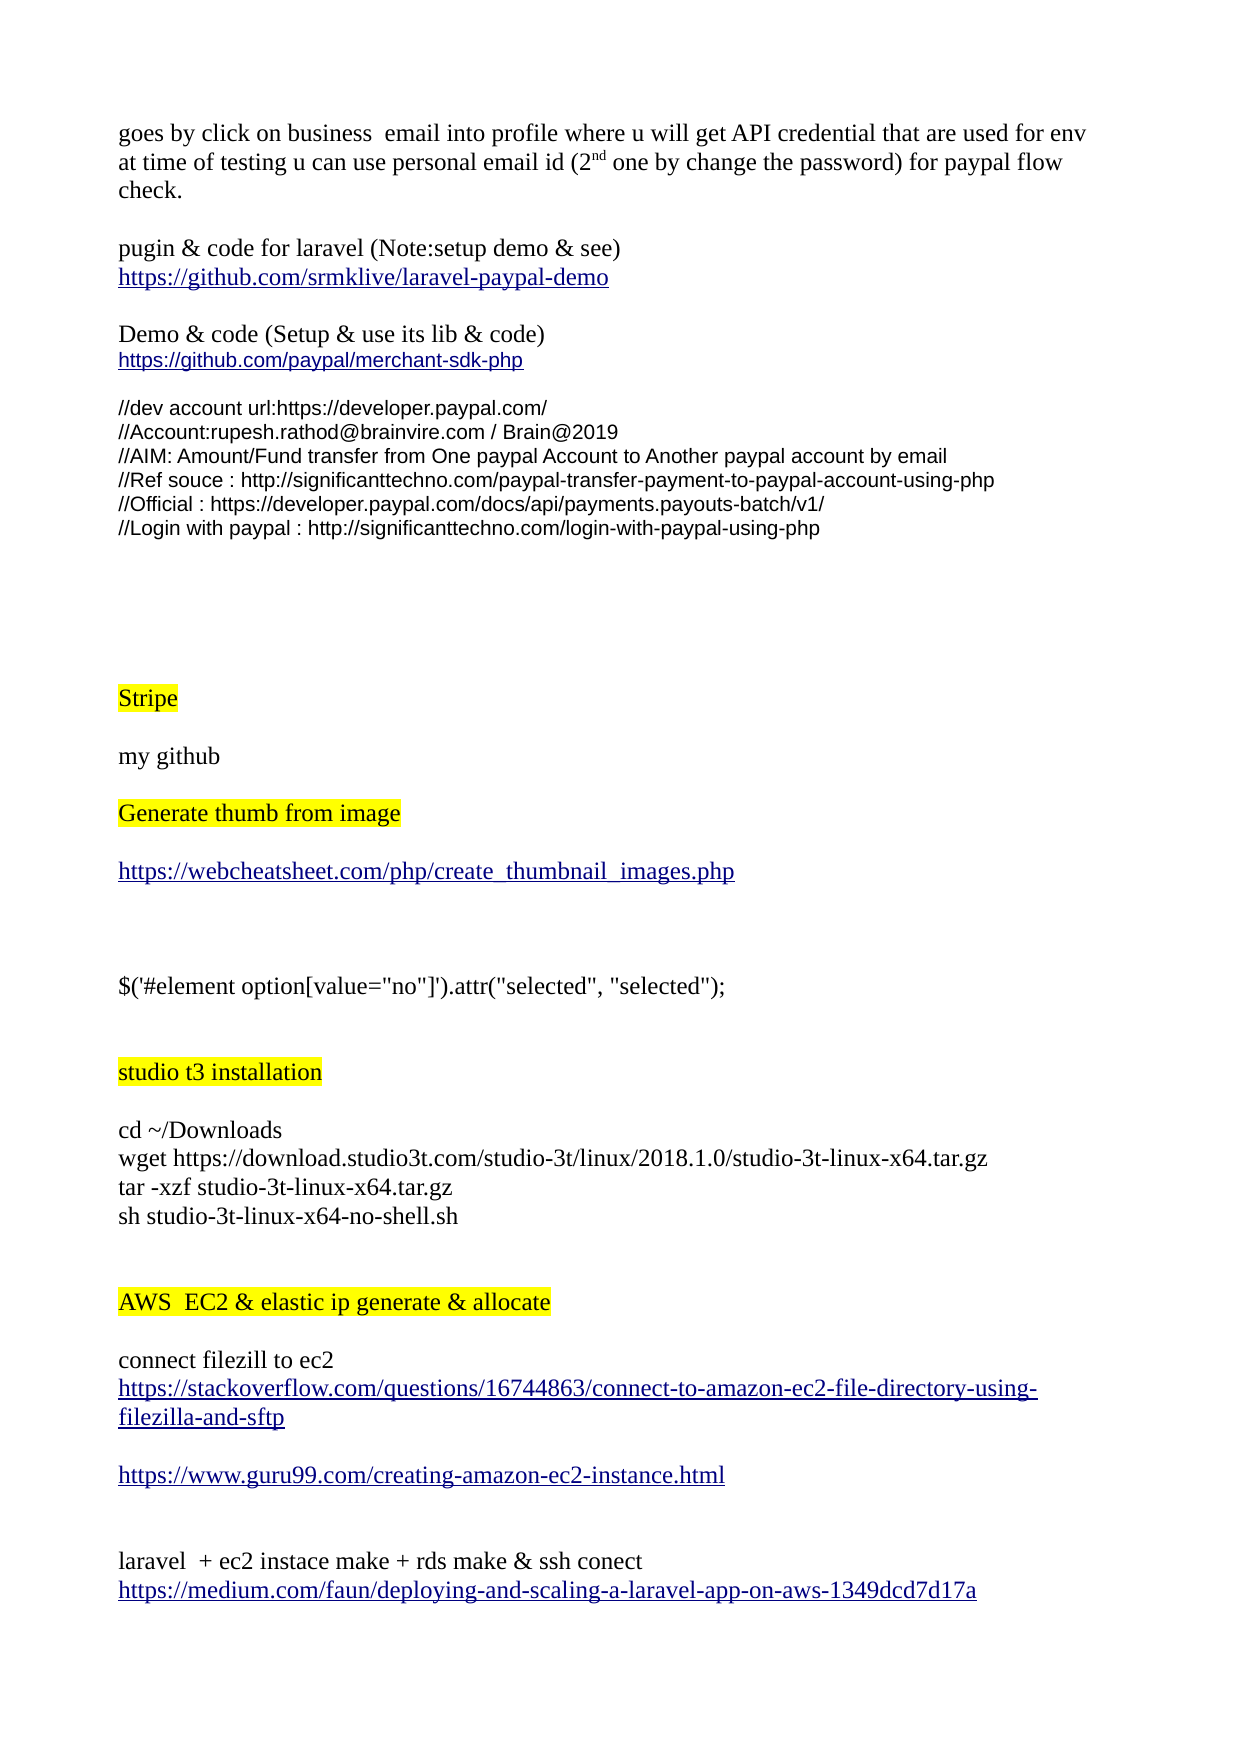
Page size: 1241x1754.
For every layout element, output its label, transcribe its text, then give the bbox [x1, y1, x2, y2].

text laravel + ec2 instace make + rds make & ssh conect [118, 1546, 1122, 1575]
text https://stackoverflow.com/questions/16744863/connect-to-amazon-ec2-file-directory-using-filezilla-and-sftp [118, 1373, 1122, 1431]
text tar -xzf studio-3t-linux-x64.tar.gz [118, 1172, 1122, 1201]
text my github [118, 741, 1122, 770]
text https://webcheatsheet.com/php/create_thumbnail_images.php [118, 856, 1122, 885]
text //AIM: Amount/Fund transfer from One paypal Account to Another paypal account by email [118, 444, 1122, 468]
text //Official : https://developer.paypal.com/docs/api/payments.payouts-batch/v1/ [118, 492, 1122, 516]
text AWS EC2 & elastic ip generate & allocate [118, 1287, 1122, 1316]
text studio t3 installation [118, 1057, 1122, 1086]
text Stripe [118, 683, 1122, 712]
text goes by click on business email into profile where u will get API credential that are used for env [118, 118, 1122, 147]
text connect filezill to ec2 [118, 1345, 1122, 1373]
text //dev account url:https://developer.paypal.com/ [118, 396, 1122, 420]
text cd ~/Downloads [118, 1115, 1122, 1143]
text //Ref souce : http://significanttechno.com/paypal-transfer-payment-to-paypal-account-using-php [118, 468, 1122, 492]
text Demo & code (Setup & use its lib & code) [118, 319, 1122, 348]
text sh studio-3t-linux-x64-no-shell.sh [118, 1201, 1122, 1230]
text https://github.com/paypal/merchant-sdk-php [118, 348, 1122, 372]
text wget https://download.studio3t.com/studio-3t/linux/2018.1.0/studio-3t-linux-x64.tar.gz [118, 1143, 1122, 1172]
text $('#element option[value="no"]').attr("selected", "selected"); [118, 971, 1122, 1000]
text //Login with paypal : http://significanttechno.com/login-with-paypal-using-php [118, 516, 1122, 540]
text //Account:rupesh.rathod@brainvire.com / Brain@2019 [118, 420, 1122, 444]
text pugin & code for laravel (Note:setup demo & see) [118, 233, 1122, 262]
text Generate thumb from image [118, 798, 1122, 827]
text https://github.com/srmklive/laravel-paypal-demo [118, 262, 1122, 291]
text at time of testing u can use personal email id (2nd one by change the password) for paypal flow check. [118, 147, 1122, 204]
text https://www.guru99.com/creating-amazon-ec2-instance.html [118, 1460, 1122, 1488]
text https://medium.com/faun/deploying-and-scaling-a-laravel-app-on-aws-1349dcd7d17a [118, 1575, 1122, 1603]
